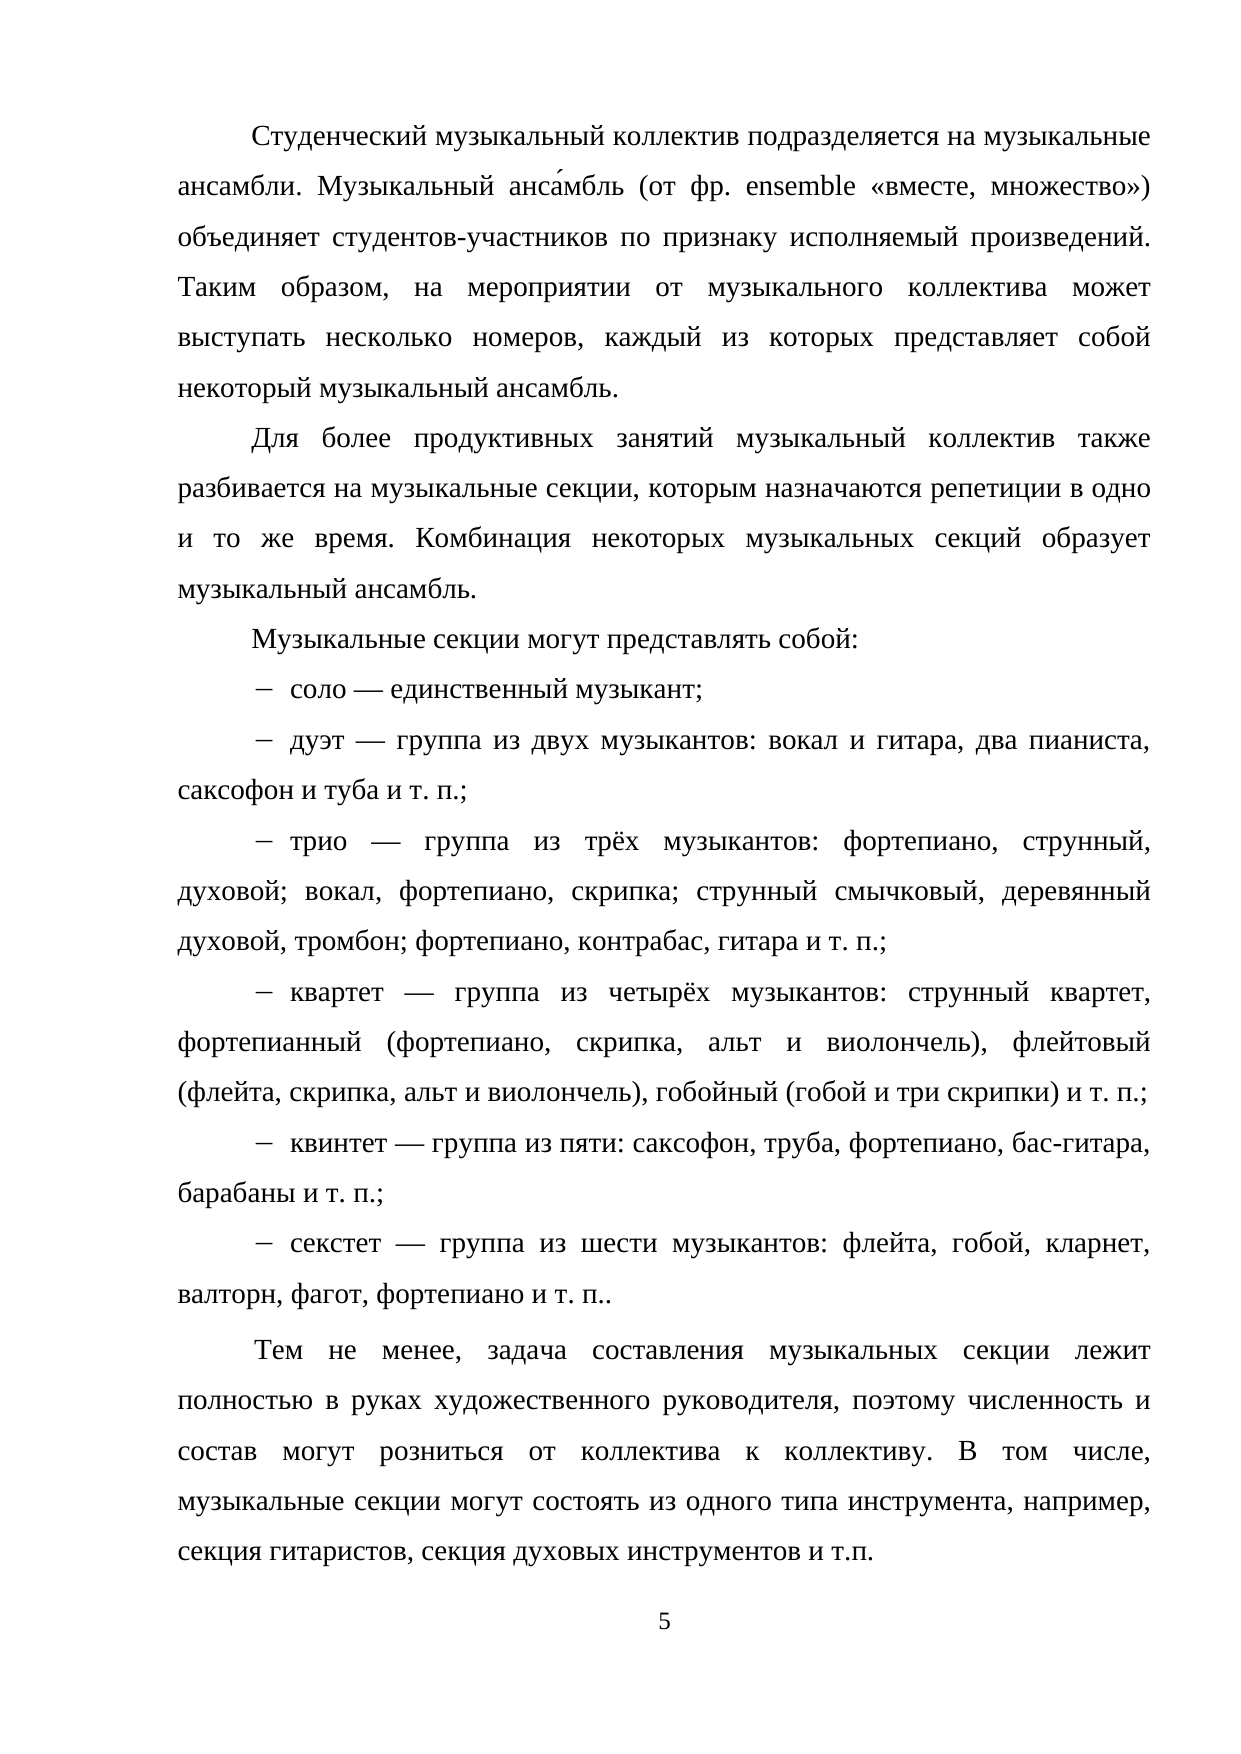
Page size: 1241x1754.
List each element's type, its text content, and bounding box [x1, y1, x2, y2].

list соло — единственный музыкант; [177, 672, 1152, 705]
text Студенческий музыкальный коллектив подразделяется на музыкальные ансамбли. Музыкальный анса́мбль (от фр. ensemble «вместе, множество») объединяет студентов-участников по признаку исполняемый произведений. Таким образом, на мероприятии от музыкального коллектива может выступать несколько номеров, каждый из которых представляет собой некоторый музыкальный ансамбль. [177, 118, 1152, 403]
text Тем не менее, задача составления музыкальных секции лежит полностью в руках художественного руководителя, поэтому численность и состав могут розниться от коллектива к коллективу. В том числе, музыкальные секции могут состоять из одного типа инструмента, например, секция гитаристов, секция духовых инструментов и т.п. [177, 1332, 1152, 1567]
list трио — группа из трёх музыкантов: фортепиано, струнный, духовой; вокал, фортепиано, скрипка; струнный смычковый, деревянный духовой, тромбон; фортепиано, контрабас, гитара и т. п.; [177, 823, 1152, 957]
list квартет — группа из четырёх музыкантов: струнный квартет, фортепианный (фортепиано, скрипка, альт и виолончель), флейтовый (флейта, скрипка, альт и виолончель), гобойный (гобой и три скрипки) и т. п.; [177, 974, 1152, 1108]
text Для более продуктивных занятий музыкальный коллектив также разбивается на музыкальные секции, которым назначаются репетиции в одно и то же время. Комбинация некоторых музыкальных секций образует музыкальный ансамбль. [177, 420, 1152, 604]
text Музыкальные секции могут представлять собой: [177, 621, 1152, 655]
list секстет — группа из шести музыкантов: флейта, гобой, кларнет, валторн, фагот, фортепиано и т. п.. [177, 1226, 1152, 1309]
list квинтет — группа из пяти: саксофон, труба, фортепиано, бас-гитара, барабаны и т. п.; [177, 1125, 1152, 1209]
list дуэт — группа из двух музыкантов: вокал и гитара, два пианиста, саксофон и туба и т. п.; [177, 722, 1152, 806]
